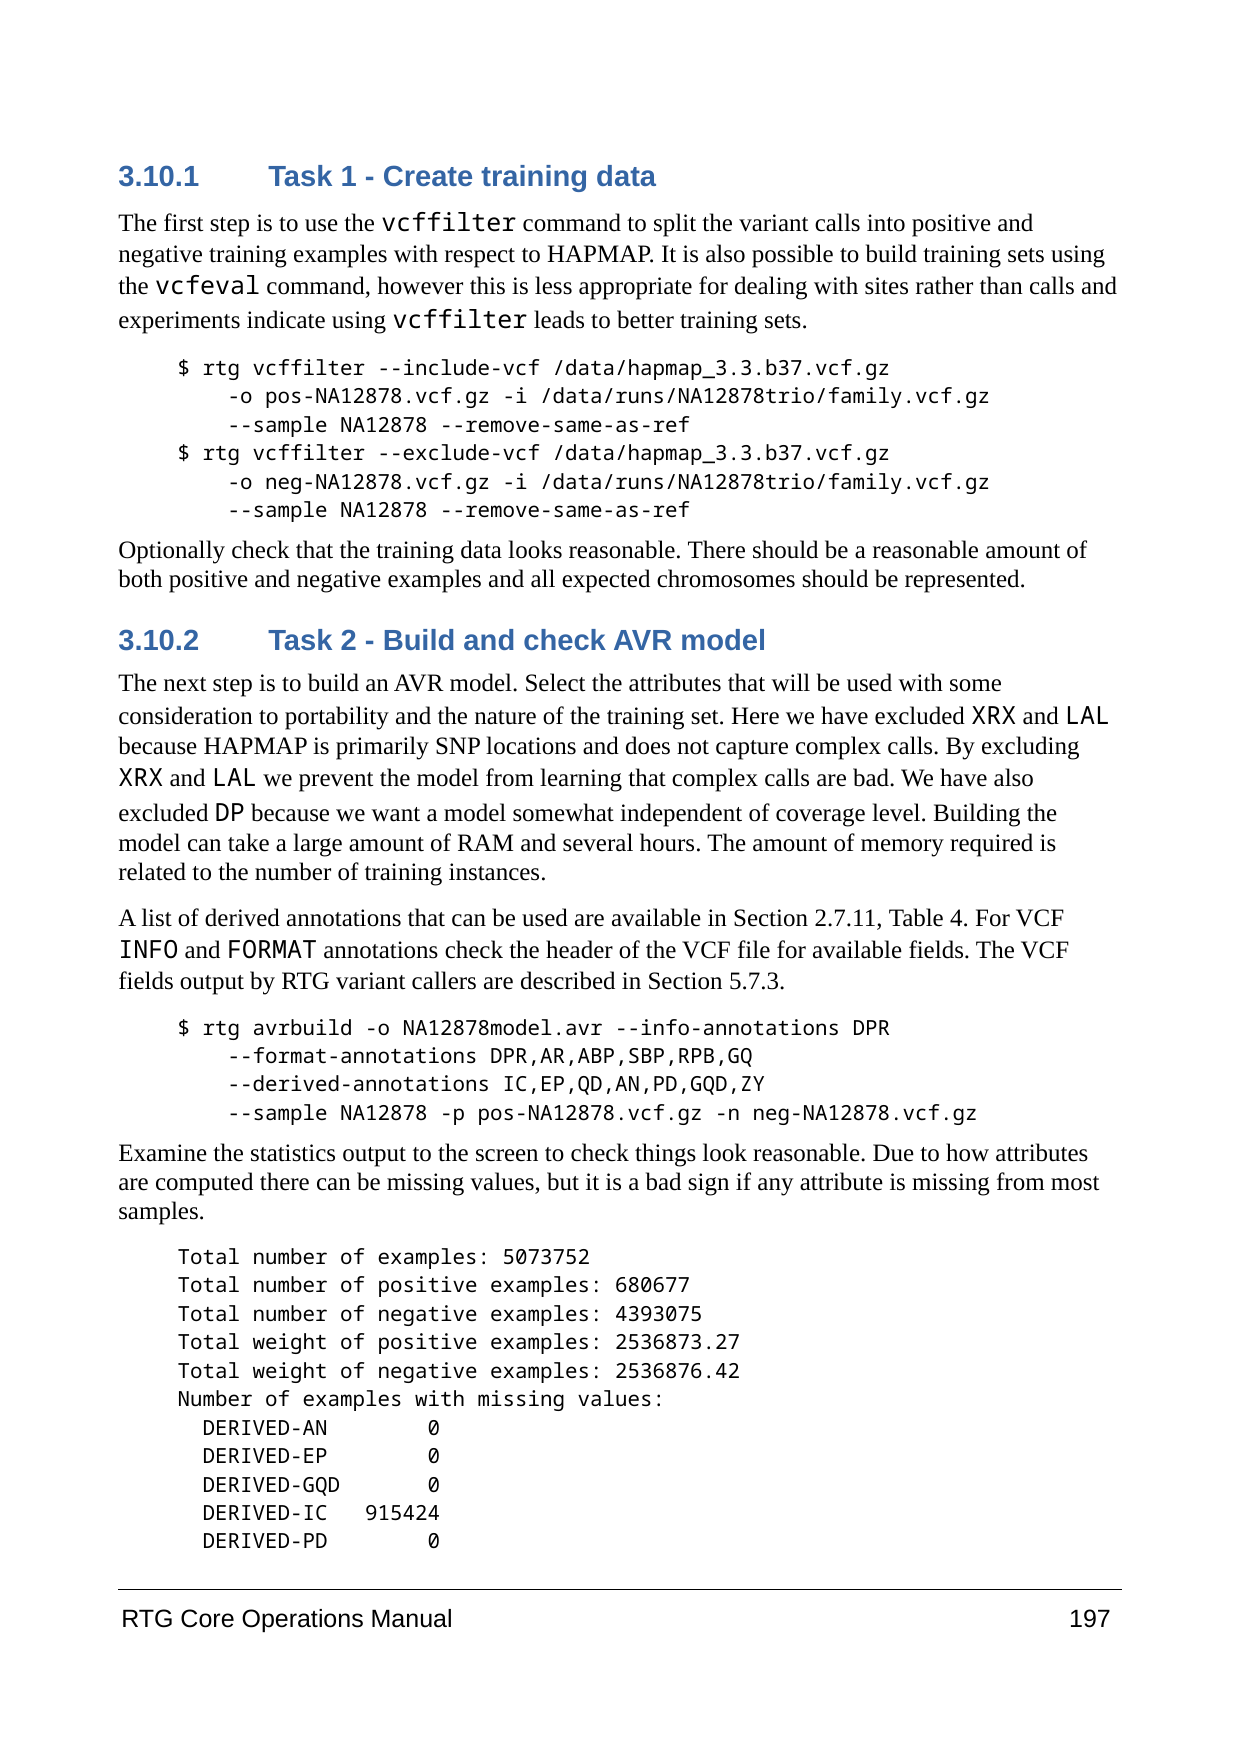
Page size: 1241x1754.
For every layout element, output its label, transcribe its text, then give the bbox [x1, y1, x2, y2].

text DERIVED-AN 0 [177, 1413, 1122, 1441]
text --sample NA12878 --remove-same-as-ref [177, 495, 1122, 524]
text DERIVED-EP 0 [177, 1441, 1122, 1470]
subtitle Task 2 - Build and check AVR model [118, 623, 1122, 656]
text Examine the statistics output to the screen to check things look reasonable. Due to how attributes are computed there can be missing values, but it is a bad sign if any attribute is missing from most samples. [118, 1138, 1122, 1224]
text Total weight of negative examples: 2536876.42 [177, 1356, 1122, 1384]
text Optionally check that the training data looks reasonable. There should be a reasonable amount of both positive and negative examples and all expected chromosomes should be represented. [118, 536, 1122, 593]
text DERIVED-GQD 0 [177, 1470, 1122, 1498]
text Total number of examples: 5073752 [177, 1242, 1122, 1271]
text $ rtg vcffilter --include-vcf /data/hapmap_3.3.b37.vcf.gz [177, 353, 1122, 382]
text --derived-annotations IC,EP,QD,AN,PD,GQD,ZY [177, 1069, 1122, 1098]
text DERIVED-IC 915424 [177, 1498, 1122, 1527]
text A list of derived annotations that can be used are available in Section 2.7.11, Table 4. For VCF INFO and FORMAT annotations check the header of the VCF file for available fields. The VCF fields output by RTG variant callers are described in Section 5.7.3. [118, 903, 1122, 995]
text The first step is to use the vcffilter command to split the variant calls into positive and negative training examples with respect to HAPMAP. It is also possible to build training sets using the vcfeval command, however this is less appropriate for dealing with sites rather than calls and experiments indicate using vcffilter leads to better training sets. [118, 204, 1122, 336]
text The next step is to build an AVR model. Select the attributes that will be used with some consideration to portability and the nature of the training set. Here we have excluded XRX and LAL because HAPMAP is primarily SNP locations and does not capture complex calls. By excluding XRX and LAL we prevent the model from learning that complex calls are bad. We have also excluded DP because we want a model somewhat independent of coverage level. Building the model can take a large amount of RAM and several hours. The amount of memory required is related to the number of training instances. [118, 668, 1122, 886]
text DERIVED-PD 0 [177, 1527, 1122, 1555]
text --sample NA12878 --remove-same-as-ref [177, 410, 1122, 438]
text --sample NA12878 -p pos-NA12878.vcf.gz -n neg-NA12878.vcf.gz [177, 1098, 1122, 1126]
text -o neg-NA12878.vcf.gz -i /data/runs/NA12878trio/family.vcf.gz [177, 467, 1122, 495]
text Total number of positive examples: 680677 [177, 1271, 1122, 1299]
subtitle Task 1 - Create training data [118, 159, 1122, 192]
text Number of examples with missing values: [177, 1384, 1122, 1413]
text $ rtg vcffilter --exclude-vcf /data/hapmap_3.3.b37.vcf.gz [177, 438, 1122, 467]
text Total number of negative examples: 4393075 [177, 1299, 1122, 1327]
text $ rtg avrbuild -o NA12878model.avr --info-annotations DPR [177, 1013, 1122, 1041]
text -o pos-NA12878.vcf.gz -i /data/runs/NA12878trio/family.vcf.gz [177, 382, 1122, 410]
text Total weight of positive examples: 2536873.27 [177, 1327, 1122, 1356]
text --format-annotations DPR,AR,ABP,SBP,RPB,GQ [177, 1041, 1122, 1069]
